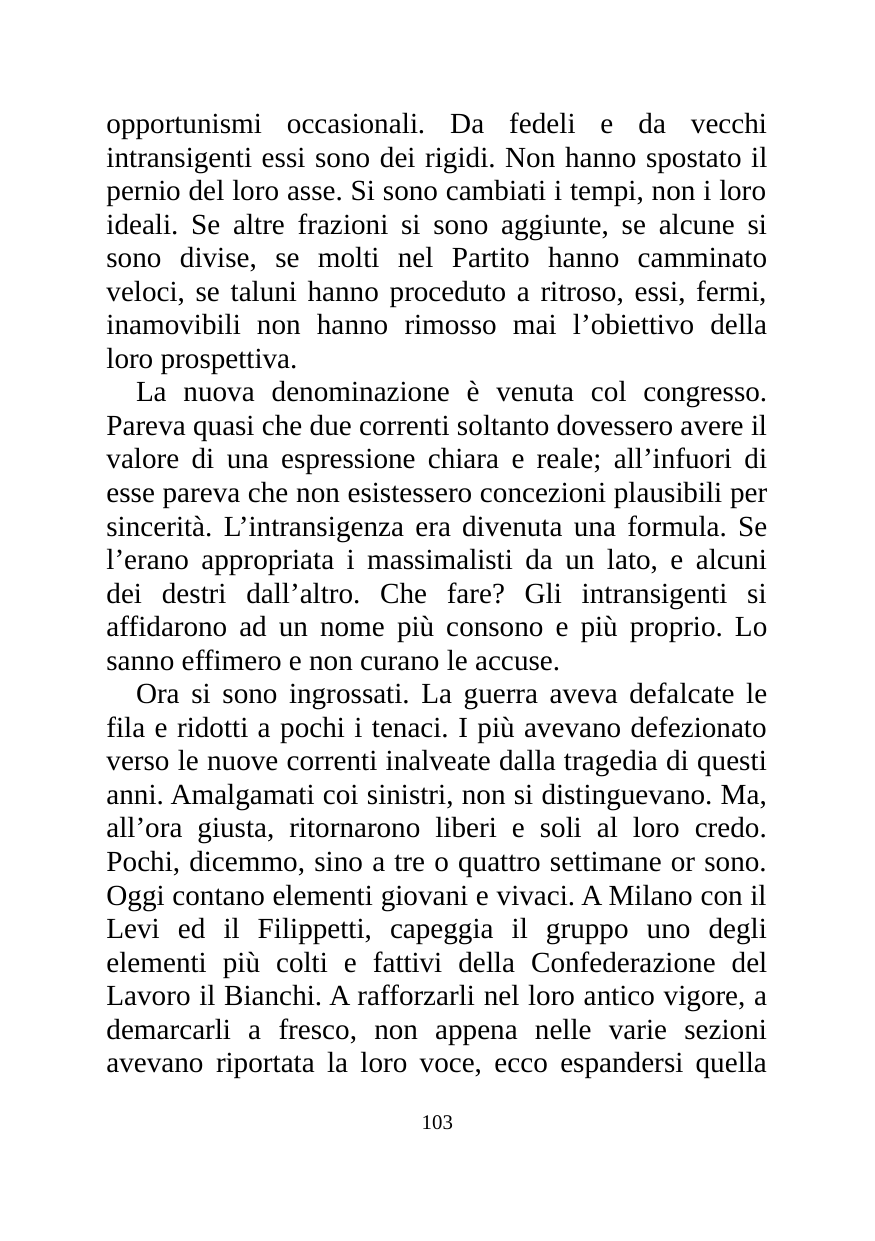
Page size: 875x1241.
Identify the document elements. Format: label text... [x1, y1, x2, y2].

text Ora si sono ingrossati. La guerra aveva defalcate le fila e ridotti a pochi i tenaci. I più avevano defezionato verso le nuove correnti inalveate dalla tragedia di questi anni. Amalgamati coi sinistri, non si distinguevano. Ma, all’ora giusta, ritornarono liberi e soli al loro credo. Pochi, dicemmo, sino a tre o quattro settimane or sono. Oggi contano elementi giovani e vivaci. A Milano con il Levi ed il Filippetti, capeggia il gruppo uno degli elementi più colti e fattivi della Confederazione del Lavoro il Bianchi. A rafforzarli nel loro antico vigore, a demarcarli a fresco, non appena nelle varie sezioni avevano riportata la loro voce, ecco espandersi quella [106, 676, 768, 1079]
text opportunismi occasionali. Da fedeli e da vecchi intransigenti essi sono dei rigidi. Non hanno spostato il pernio del loro asse. Si sono cambiati i tempi, non i loro ideali. Se altre frazioni si sono aggiunte, se alcune si sono divise, se molti nel Partito hanno camminato veloci, se taluni hanno proceduto a ritroso, essi, fermi, inamovibili non hanno rimosso mai l’obiettivo della loro prospettiva. [106, 106, 768, 374]
text La nuova denominazione è venuta col congresso. Pareva quasi che due correnti soltanto dovessero avere il valore di una espressione chiara e reale; all’infuori di esse pareva che non esistessero concezioni plausibili per sincerità. L’intransigenza era divenuta una formula. Se l’erano appropriata i massimalisti da un lato, e alcuni dei destri dall’altro. Che fare? Gli intransigenti si affidarono ad un nome più consono e più proprio. Lo sanno effimero e non curano le accuse. [106, 374, 768, 676]
